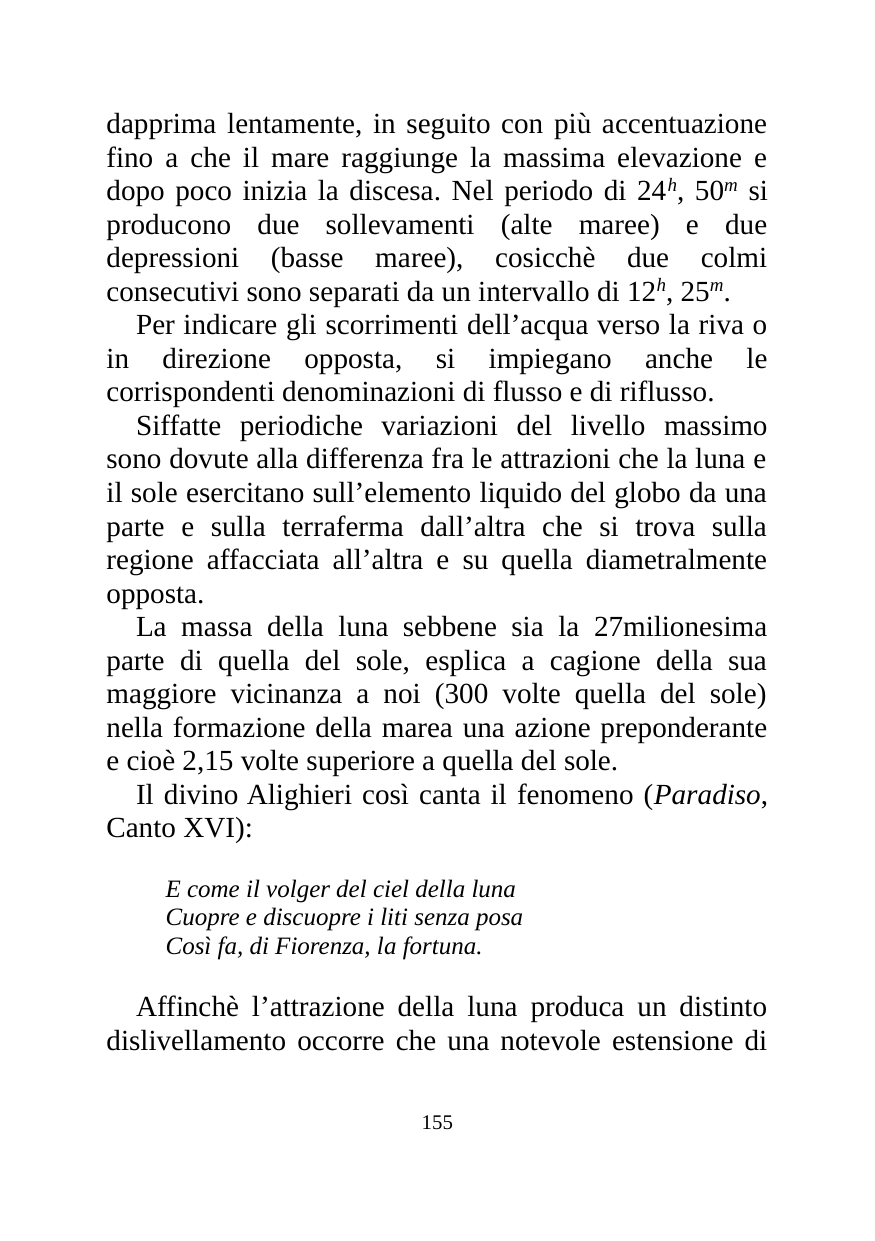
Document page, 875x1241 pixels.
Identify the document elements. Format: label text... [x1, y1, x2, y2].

text Per indicare gli scorrimenti dell’acqua verso la riva o in direzione opposta, si impiegano anche le corrispondenti denominazioni di flusso e di riflusso. [106, 307, 768, 408]
text dapprima lentamente, in seguito con più accentuazione fino a che il mare raggiunge la massima elevazione e dopo poco inizia la discesa. Nel periodo di 24h, 50m si producono due sollevamenti (alte maree) e due depressioni (basse maree), cosicchè due colmi consecutivi sono separati da un intervallo di 12h, 25m. [106, 106, 768, 307]
text Il divino Alighieri così canta il fenomeno (Paradiso, Canto XVI): [106, 777, 768, 844]
text Siffatte periodiche variazioni del livello massimo sono dovute alla differenza fra le attrazioni che la luna e il sole esercitano sull’elemento liquido del globo da una parte e sulla terraferma dall’altra che si trova sulla regione affacciata all’altra e su quella diametralmente opposta. [106, 408, 768, 609]
text Affinchè l’attrazione della luna produca un distinto dislivellamento occorre che una notevole estensione di [106, 989, 768, 1056]
text La massa della luna sebbene sia la 27milionesima parte di quella del sole, esplica a cagione della sua maggiore vicinanza a noi (300 volte quella del sole) nella formazione della marea una azione preponderante e cioè 2,15 volte superiore a quella del sole. [106, 609, 768, 777]
text E come il volger del ciel della luna Cuopre e discuopre i liti senza posa Così fa, di Fiorenza, la fortuna. [165, 874, 768, 960]
